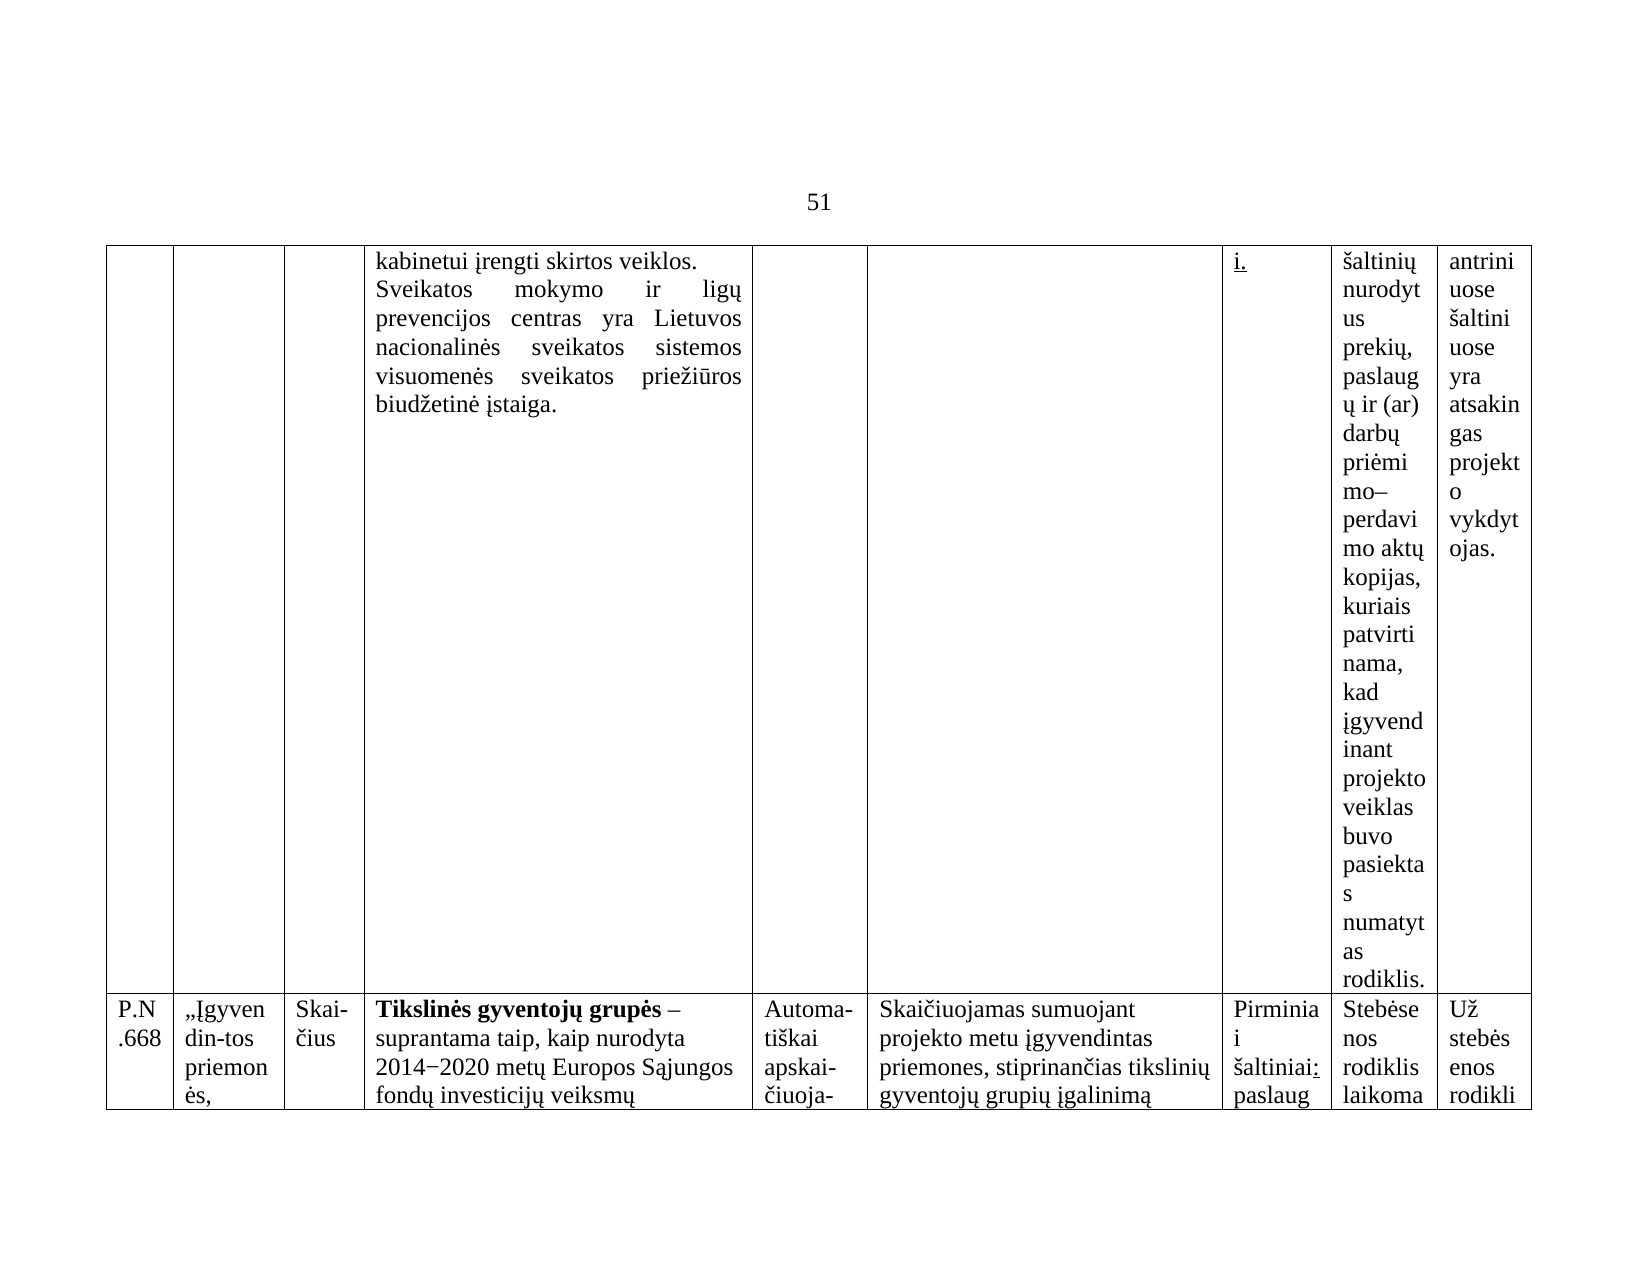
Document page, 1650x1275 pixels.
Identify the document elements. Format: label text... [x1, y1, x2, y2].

table_cell Skai-čius [285, 994, 364, 1109]
table_cell i. [1223, 246, 1331, 993]
table_cell [753, 246, 867, 993]
table_cell Stebėsenos rodiklis laikoma [1332, 994, 1437, 1109]
table_cell Automa-tiškai apskai-čiuoja- [753, 994, 867, 1109]
table_cell „Įgyvendin-tos priemonės, [174, 994, 284, 1109]
table_cell P.N.668 [107, 994, 173, 1109]
table_cell antriniuose šaltiniuose yra atsakingas projekto vykdytojas. [1438, 246, 1531, 993]
table_cell [174, 246, 284, 993]
table_cell Pirminiai šaltiniai: paslaug [1223, 994, 1331, 1109]
table_cell kabinetui įrengti skirtos veiklos. Sveikatos mokymo ir ligų prevencijos centras yra Lietuvos nacionalinės sveikatos sistemos visuomenės sveikatos priežiūros biudžetinė įstaiga. [365, 246, 752, 993]
table_cell [107, 246, 173, 993]
table_cell Už stebėsenos rodikli [1438, 994, 1531, 1109]
table_cell Tikslinės gyventojų grupės – suprantama taip, kaip nurodyta 2014−2020 metų Europos Sąjungos fondų investicijų veiksmų [365, 994, 752, 1109]
table_cell [285, 246, 364, 993]
table_cell šaltinių nurodytus prekių, paslaugų ir (ar) darbų priėmimo–perdavimo aktų kopijas, kuriais patvirtinama, kad įgyvendinant projekto veiklas buvo pasiektas numatytas rodiklis. [1332, 246, 1437, 993]
table_cell Skaičiuojamas sumuojant projekto metu įgyvendintas priemones, stiprinančias tikslinių gyventojų grupių įgalinimą [868, 994, 1222, 1109]
table_cell [868, 246, 1222, 993]
